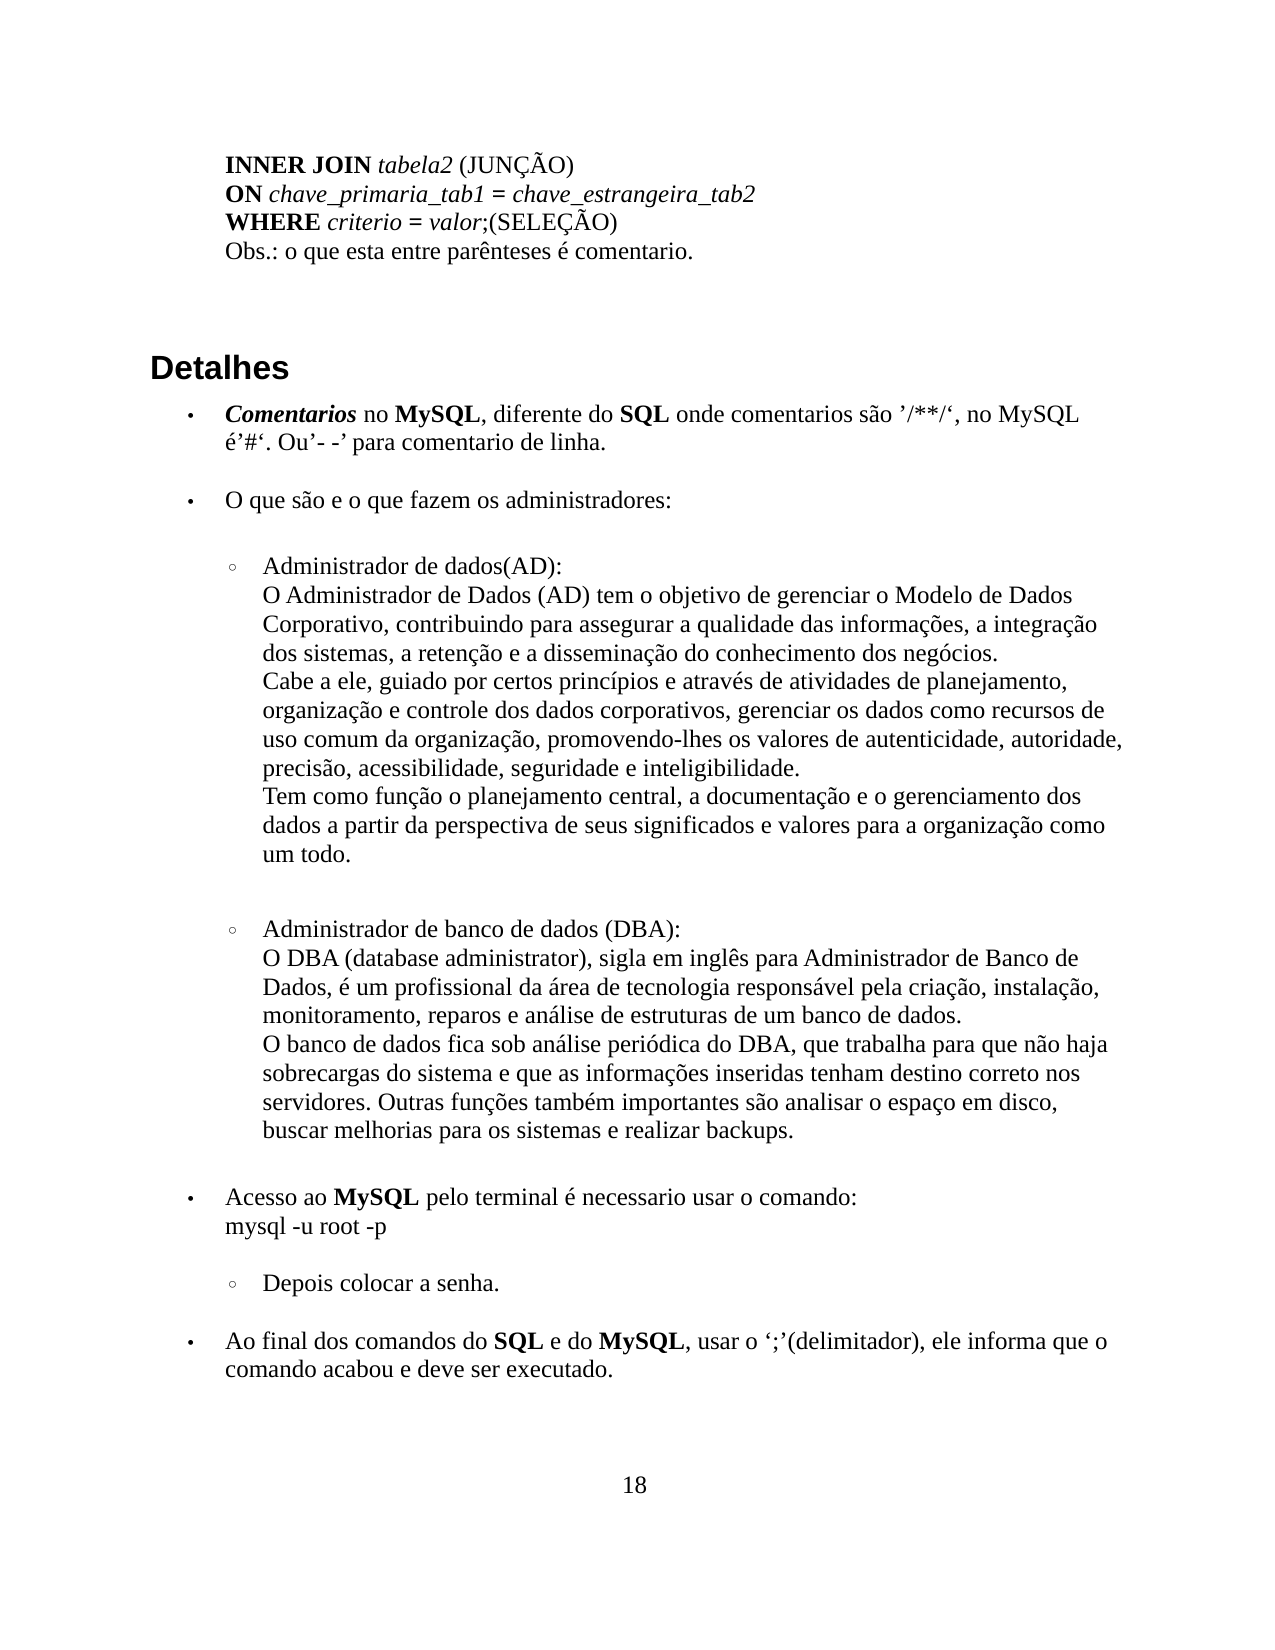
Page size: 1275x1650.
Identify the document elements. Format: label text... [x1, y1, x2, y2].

list Depois colocar a senha. [225, 1268, 1125, 1326]
subtitle Detalhes [150, 347, 1125, 386]
list Administrador de banco de dados (DBA): O DBA (database administrator), sigla em inglês para Administrador de Banco de Dados, é um profissional da área de tecnologia responsável pela criação, instalação, monitoramento, reparos e análise de estruturas de um banco de dados. O banco de dados fica sob análise periódica do DBA, que trabalha para que não haja sobrecargas do sistema e que as informações inseridas tenham destino correto nos servidores. Outras funções também importantes são analisar o espaço em disco, buscar melhorias para os sistemas e realizar backups. [225, 914, 1125, 1173]
list INNER JOIN tabela2 (JUNÇÃO) ON chave_primaria_tab1 = chave_estrangeira_tab2 WHERE criterio = valor;(SELEÇÃO) Obs.: o que esta entre parênteses é comentario. [187, 150, 1125, 294]
list Ao final dos comandos do SQL e do MySQL, usar o ‘;’(delimitador), ele informa que o comando acabou e deve ser executado. [187, 1326, 1125, 1383]
list O que são e o que fazem os administradores: [187, 485, 1125, 542]
list Administrador de dados(AD): O Administrador de Dados (AD) tem o objetivo de gerenciar o Modelo de Dados Corporativo, contribuindo para assegurar a qualidade das informações, a integração dos sistemas, a retenção e a disseminação do conhecimento dos negócios. Cabe a ele, guiado por certos princípios e através de atividades de planejamento, organização e controle dos dados corporativos, gerenciar os dados como recursos de uso comum da organização, promovendo-lhes os valores de autenticidade, autoridade, precisão, acessibilidade, seguridade e inteligibilidade. Tem como função o planejamento central, a documentação e o gerenciamento dos dados a partir da perspectiva de seus significados e valores para a organização como um todo. [225, 551, 1125, 896]
list Comentarios no MySQL, diferente do SQL onde comentarios são ’/**/‘, no MySQL é’#‘. Ou’- -’ para comentario de linha. [187, 399, 1125, 485]
list Acesso ao MySQL pelo terminal é necessario usar o comando: mysql -u root -p [187, 1182, 1125, 1268]
